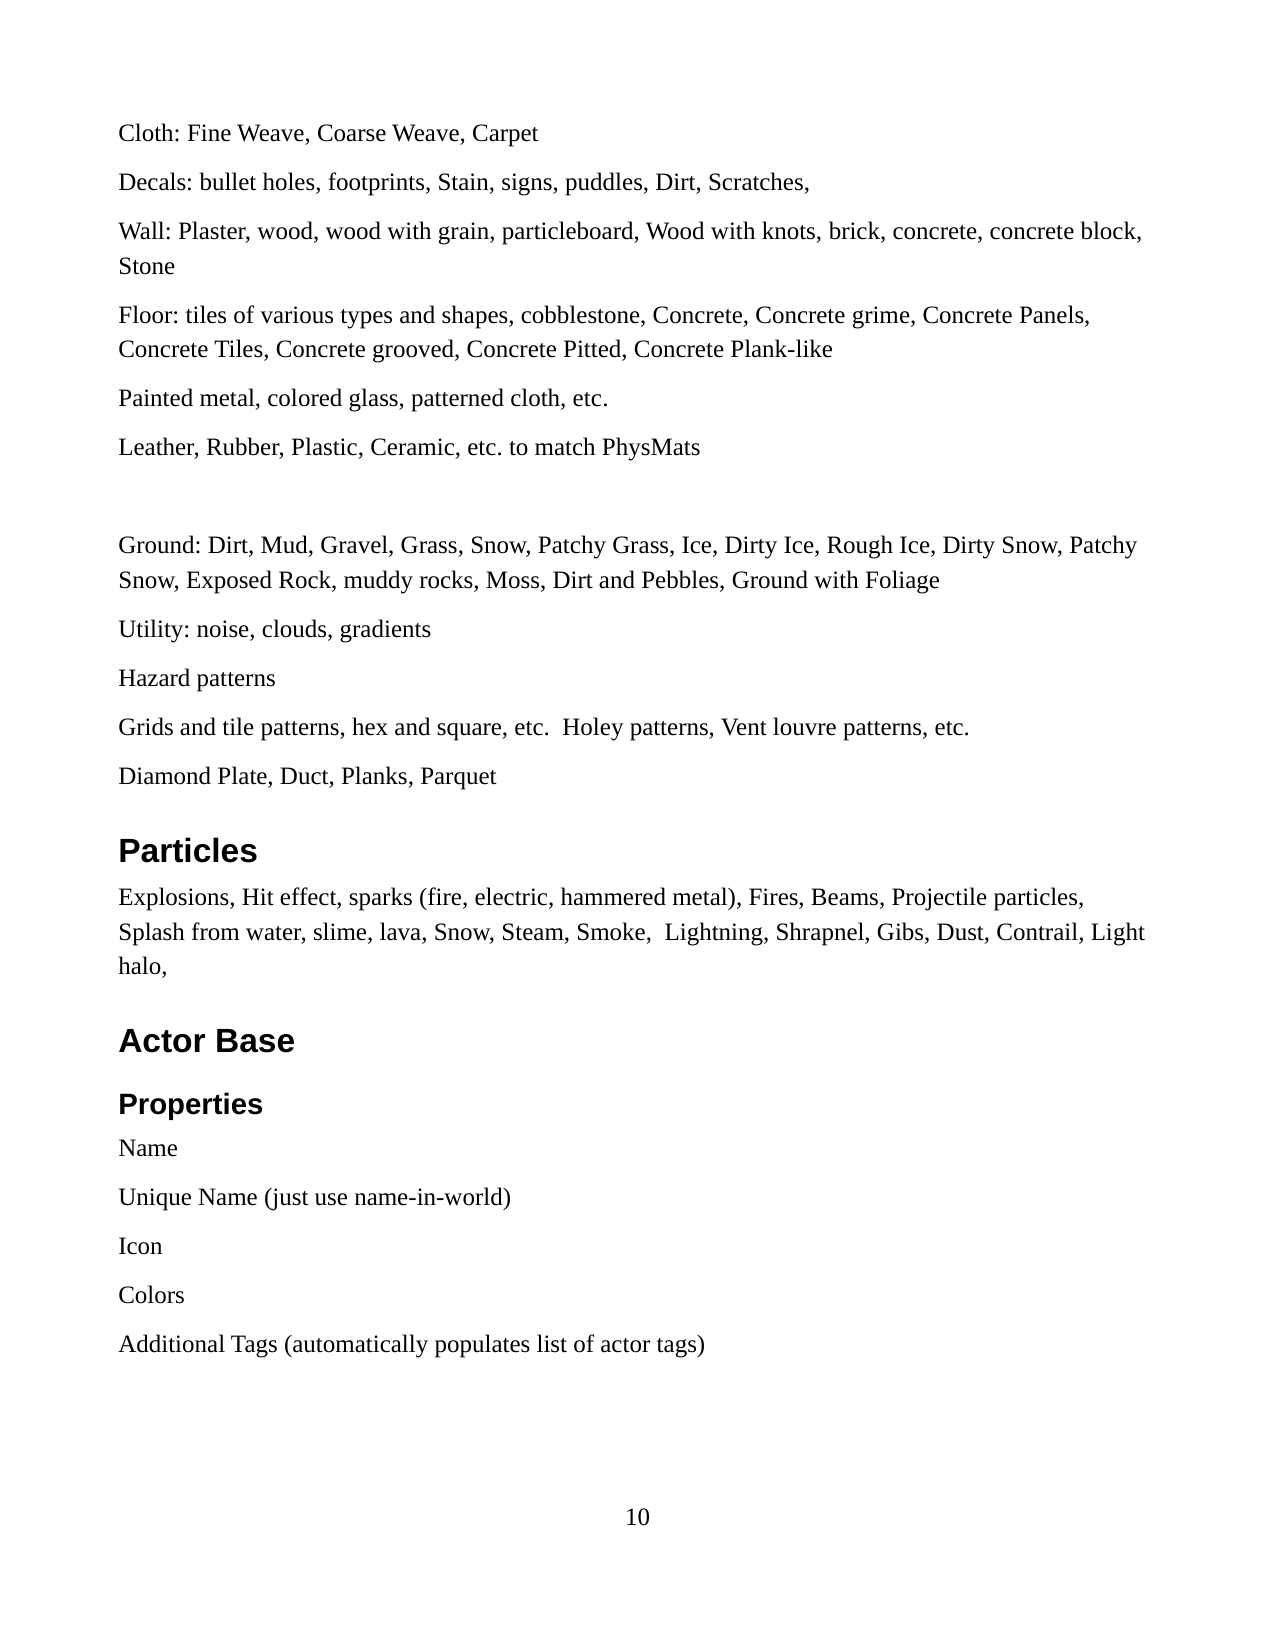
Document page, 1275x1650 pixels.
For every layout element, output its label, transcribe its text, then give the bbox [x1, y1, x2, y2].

text Grids and tile patterns, hex and square, etc. Holey patterns, Vent louvre patterns, etc. [118, 712, 1157, 741]
text Utility: noise, clouds, gradients [118, 614, 1157, 643]
subtitle Particles [118, 831, 1157, 870]
subtitle Properties [118, 1087, 1157, 1121]
text Wall: Plaster, wood, wood with grain, particleboard, Wood with knots, brick, concrete, concrete block, Stone [118, 216, 1157, 279]
subtitle Actor Base [118, 1021, 1157, 1060]
text Leather, Rubber, Plastic, Ceramic, etc. to match PhysMats [118, 432, 1157, 461]
text Unique Name (just use name-in-world) [118, 1182, 1157, 1211]
text Painted metal, colored glass, patterned cloth, etc. [118, 383, 1157, 412]
text Floor: tiles of various types and shapes, cobblestone, Concrete, Concrete grime, Concrete Panels, Concrete Tiles, Concrete grooved, Concrete Pitted, Concrete Plank-like [118, 300, 1157, 363]
text Additional Tags (automatically populates list of actor tags) [118, 1329, 1157, 1358]
text Ground: Dirt, Mud, Gravel, Grass, Snow, Patchy Grass, Ice, Dirty Ice, Rough Ice, Dirty Snow, Patchy Snow, Exposed Rock, muddy rocks, Moss, Dirt and Pebbles, Ground with Foliage [118, 531, 1157, 594]
text Diamond Plate, Duct, Planks, Parquet [118, 761, 1157, 790]
text Cloth: Fine Weave, Coarse Weave, Carpet [118, 118, 1157, 147]
text Hazard patterns [118, 663, 1157, 692]
text Icon [118, 1231, 1157, 1260]
text Colors [118, 1280, 1157, 1309]
text Name [118, 1133, 1157, 1162]
text Decals: bullet holes, footprints, Stain, signs, puddles, Dirt, Scratches, [118, 167, 1157, 196]
text Explosions, Hit effect, sparks (fire, electric, hammered metal), Fires, Beams, Projectile particles, Splash from water, slime, lava, Snow, Steam, Smoke, Lightning, Shrapnel, Gibs, Dust, Contrail, Light halo, [118, 882, 1157, 980]
